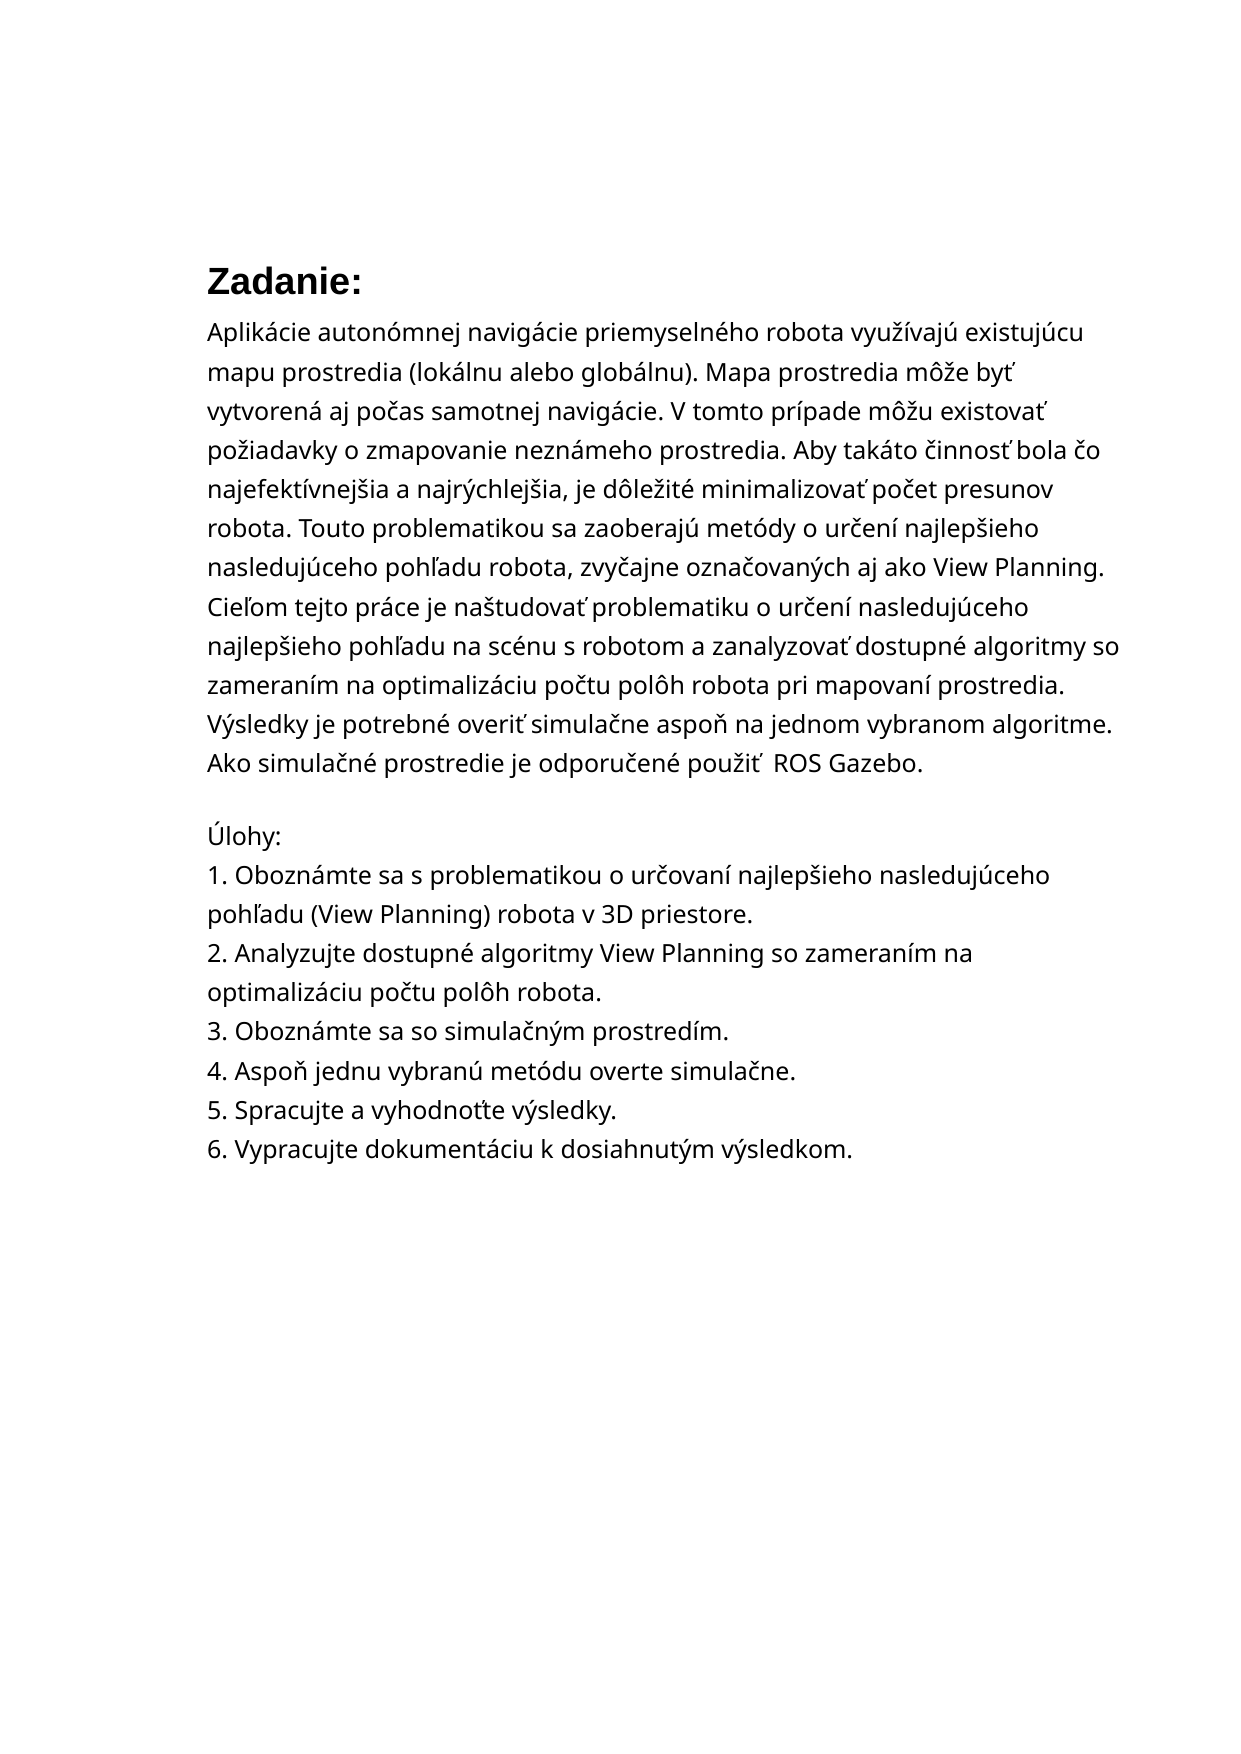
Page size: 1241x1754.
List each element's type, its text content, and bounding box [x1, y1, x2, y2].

subtitle Zadanie: [207, 259, 1122, 303]
text Aplikácie autonómnej navigácie priemyselného robota využívajú existujúcu mapu prostredia (lokálnu alebo globálnu). Mapa prostredia môže byť vytvorená aj počas samotnej navigácie. V tomto prípade môžu existovať požiadavky o zmapovanie neznámeho prostredia. Aby takáto činnosť bola čo najefektívnejšia a najrýchlejšia, je dôležité minimalizovať počet presunov robota. Touto problematikou sa zaoberajú metódy o určení najlepšieho nasledujúceho pohľadu robota, zvyčajne označovaných aj ako View Planning. Cieľom tejto práce je naštudovať problematiku o určení nasledujúceho najlepšieho pohľadu na scénu s robotom a zanalyzovať dostupné algoritmy so zameraním na optimalizáciu počtu polôh robota pri mapovaní prostredia. Výsledky je potrebné overiť simulačne aspoň na jednom vybranom algoritme. Ako simulačné prostredie je odporučené použiť ROS Gazebo. Úlohy: 1. Oboznámte sa s problematikou o určovaní najlepšieho nasledujúceho pohľadu (View Planning) robota v 3D priestore. 2. Analyzujte dostupné algoritmy View Planning so zameraním na optimalizáciu počtu polôh robota. 3. Oboznámte sa so simulačným prostredím. 4. Aspoň jednu vybranú metódu overte simulačne. 5. Spracujte a vyhodnoťte výsledky. 6. Vypracujte dokumentáciu k dosiahnutým výsledkom. [207, 315, 1122, 1166]
